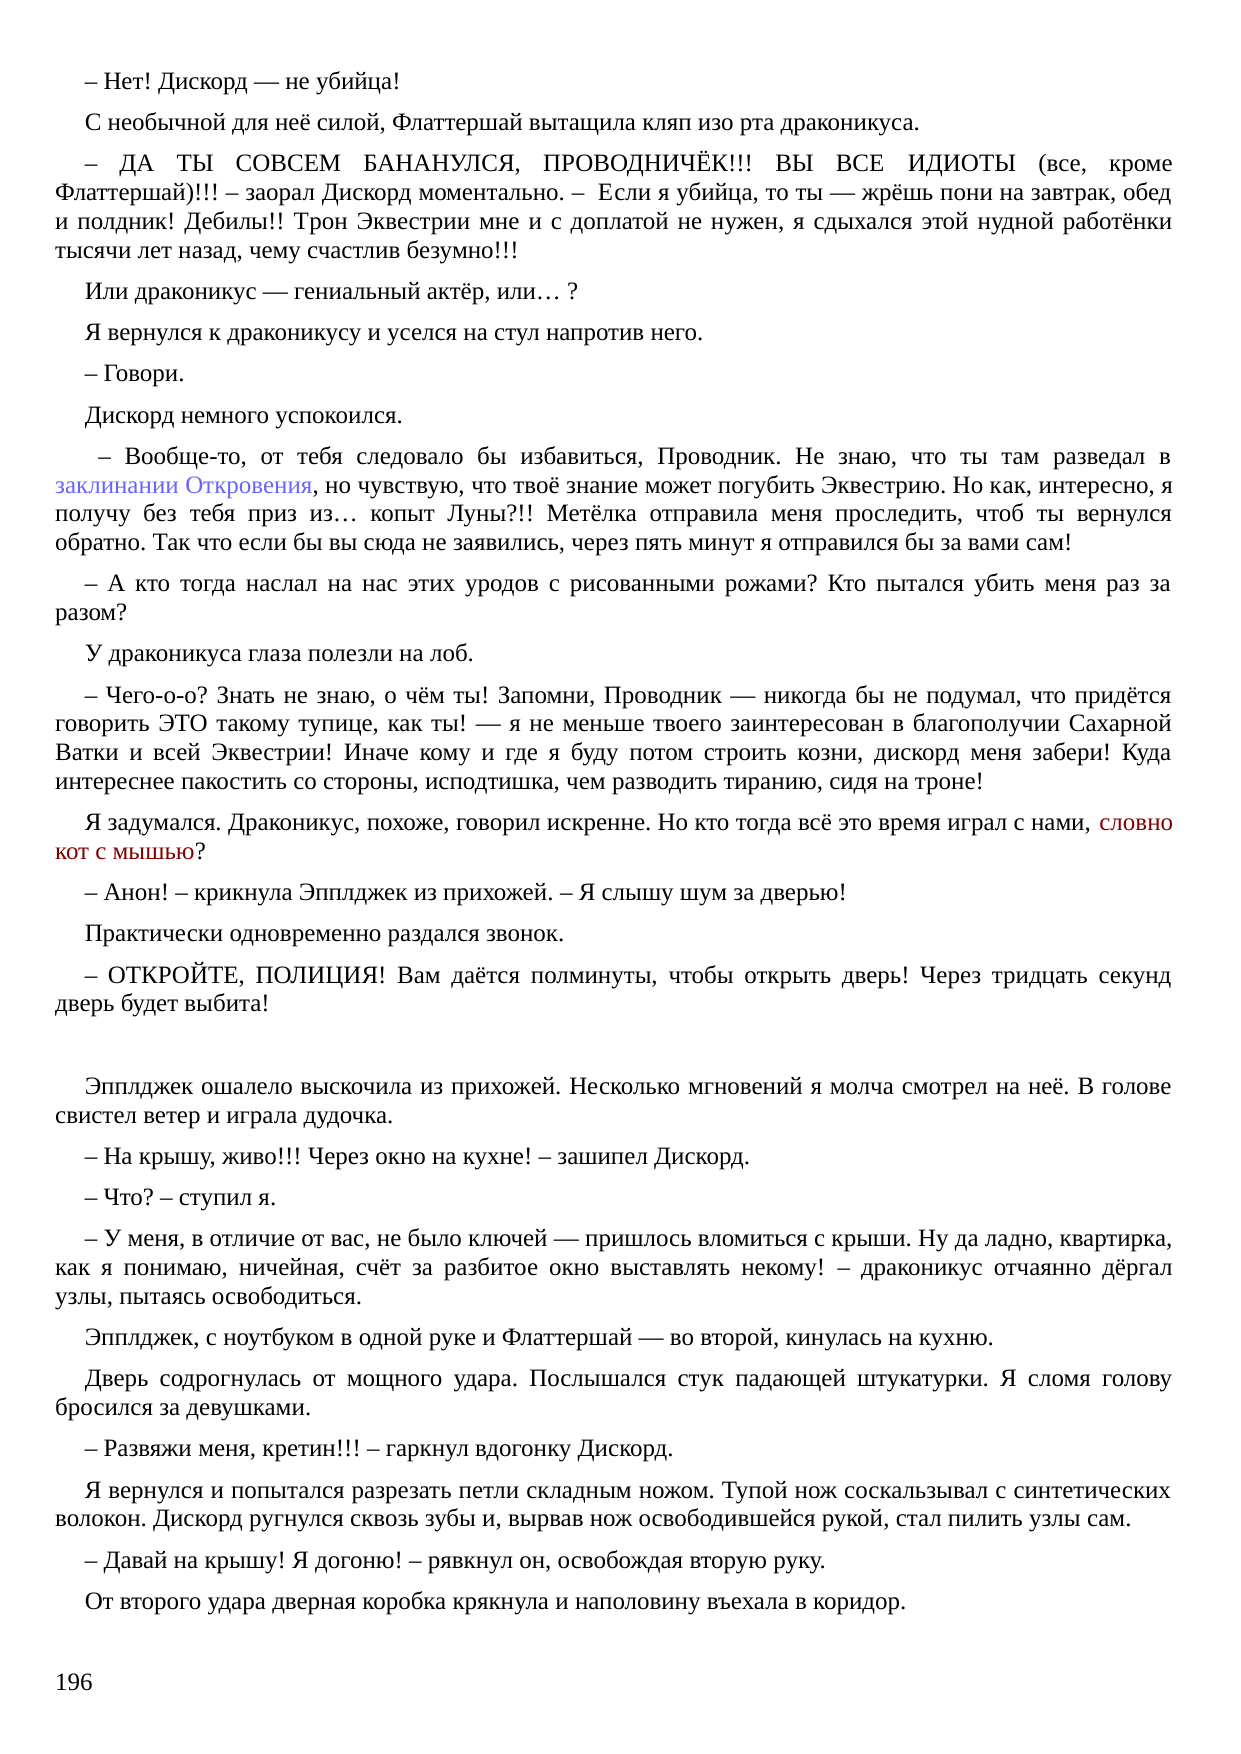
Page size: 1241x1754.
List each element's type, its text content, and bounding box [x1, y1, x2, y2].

text – Вообще-то, от тебя следовало бы избавиться, Проводник. Не знаю, что ты там разведал в заклинании Откровения, но чувствую, что твоё знание может погубить Эквестрию. Но как, интересно, я получу без тебя приз из… копыт Луны?!! Метёлка отправила меня проследить, чтоб ты вернулся обратно. Так что если бы вы сюда не заявились, через пять минут я отправился бы за вами сам! [55, 441, 1173, 556]
text Или драконикус — гениальный актёр, или… ? [55, 276, 1173, 305]
text – Говори. [55, 358, 1173, 387]
text – У меня, в отличие от вас, не было ключей — пришлось вломиться с крыши. Ну да ладно, квартирка, как я понимаю, ничейная, счёт за разбитое окно выставлять некому! – драконикус отчаянно дёргал узлы, пытаясь освободиться. [55, 1223, 1173, 1310]
text – Нет! Дискорд — не убийца! [55, 66, 1173, 95]
text – Чего-о-о? Знать не знаю, о чём ты! Запомни, Проводник — никогда бы не подумал, что придётся говорить ЭТО такому тупице, как ты! — я не меньше твоего заинтересован в благополучии Сахарной Ватки и всей Эквестрии! Иначе кому и где я буду потом строить козни, дискорд меня забери! Куда интереснее пакостить со стороны, исподтишка, чем разводить тиранию, сидя на троне! [55, 680, 1173, 795]
text У драконикуса глаза полезли на лоб. [55, 638, 1173, 667]
text – Анон! – крикнула Эпплджек из прихожей. – Я слышу шум за дверью! [55, 877, 1173, 906]
text – Давай на крышу! Я догоню! – рявкнул он, освобождая вторую руку. [55, 1545, 1173, 1573]
text С необычной для неё силой, Флаттершай вытащила кляп изо рта драконикуса. [55, 107, 1173, 136]
text Дискорд немного успокоился. [55, 400, 1173, 428]
text Я вернулся к драконикусу и уселся на стул напротив него. [55, 317, 1173, 346]
text Дверь содрогнулась от мощного удара. Послышался стук падающей штукатурки. Я сломя голову бросился за девушками. [55, 1363, 1173, 1421]
text – ДА ТЫ СОВСЕМ БАНАНУЛСЯ, ПРОВОДНИЧЁК!!! ВЫ ВСЕ ИДИОТЫ (все, кроме Флаттершай)!!! – заорал Дискорд моментально. – Если я убийца, то ты — жрёшь пони на завтрак, обед и полдник! Дебилы!! Трон Эквестрии мне и с доплатой не нужен, я сдыхался этой нудной работёнки тысячи лет назад, чему счастлив безумно!!! [55, 148, 1173, 263]
text Я вернулся и попытался разрезать петли складным ножом. Тупой нож соскальзывал с синтетических волокон. Дискорд ругнулся сквозь зубы и, вырвав нож освободившейся рукой, стал пилить узлы сам. [55, 1475, 1173, 1532]
text Эпплджек ошалело выскочила из прихожей. Несколько мгновений я молча смотрел на неё. В голове свистел ветер и играла дудочка. [55, 1071, 1173, 1128]
text От второго удара дверная коробка крякнула и наполовину въехала в коридор. [55, 1586, 1173, 1615]
text – Развяжи меня, кретин!!! – гаркнул вдогонку Дискорд. [55, 1433, 1173, 1462]
text – ОТКРОЙТЕ, ПОЛИЦИЯ! Вам даётся полминуты, чтобы открыть дверь! Через тридцать секунд дверь будет выбита! [55, 960, 1173, 1017]
text Я задумался. Драконикус, похоже, говорил искренне. Но кто тогда всё это время играл с нами, словно кот с мышью? [55, 807, 1173, 865]
text – А кто тогда наслал на нас этих уродов с рисованными рожами? Кто пытался убить меня раз за разом? [55, 568, 1173, 626]
text – На крышу, живо!!! Через окно на кухне! – зашипел Дискорд. [55, 1141, 1173, 1170]
text Практически одновременно раздался звонок. [55, 918, 1173, 947]
text Эпплджек, с ноутбуком в одной руке и Флаттершай — во второй, кинулась на кухню. [55, 1322, 1173, 1351]
text – Что? – ступил я. [55, 1182, 1173, 1211]
